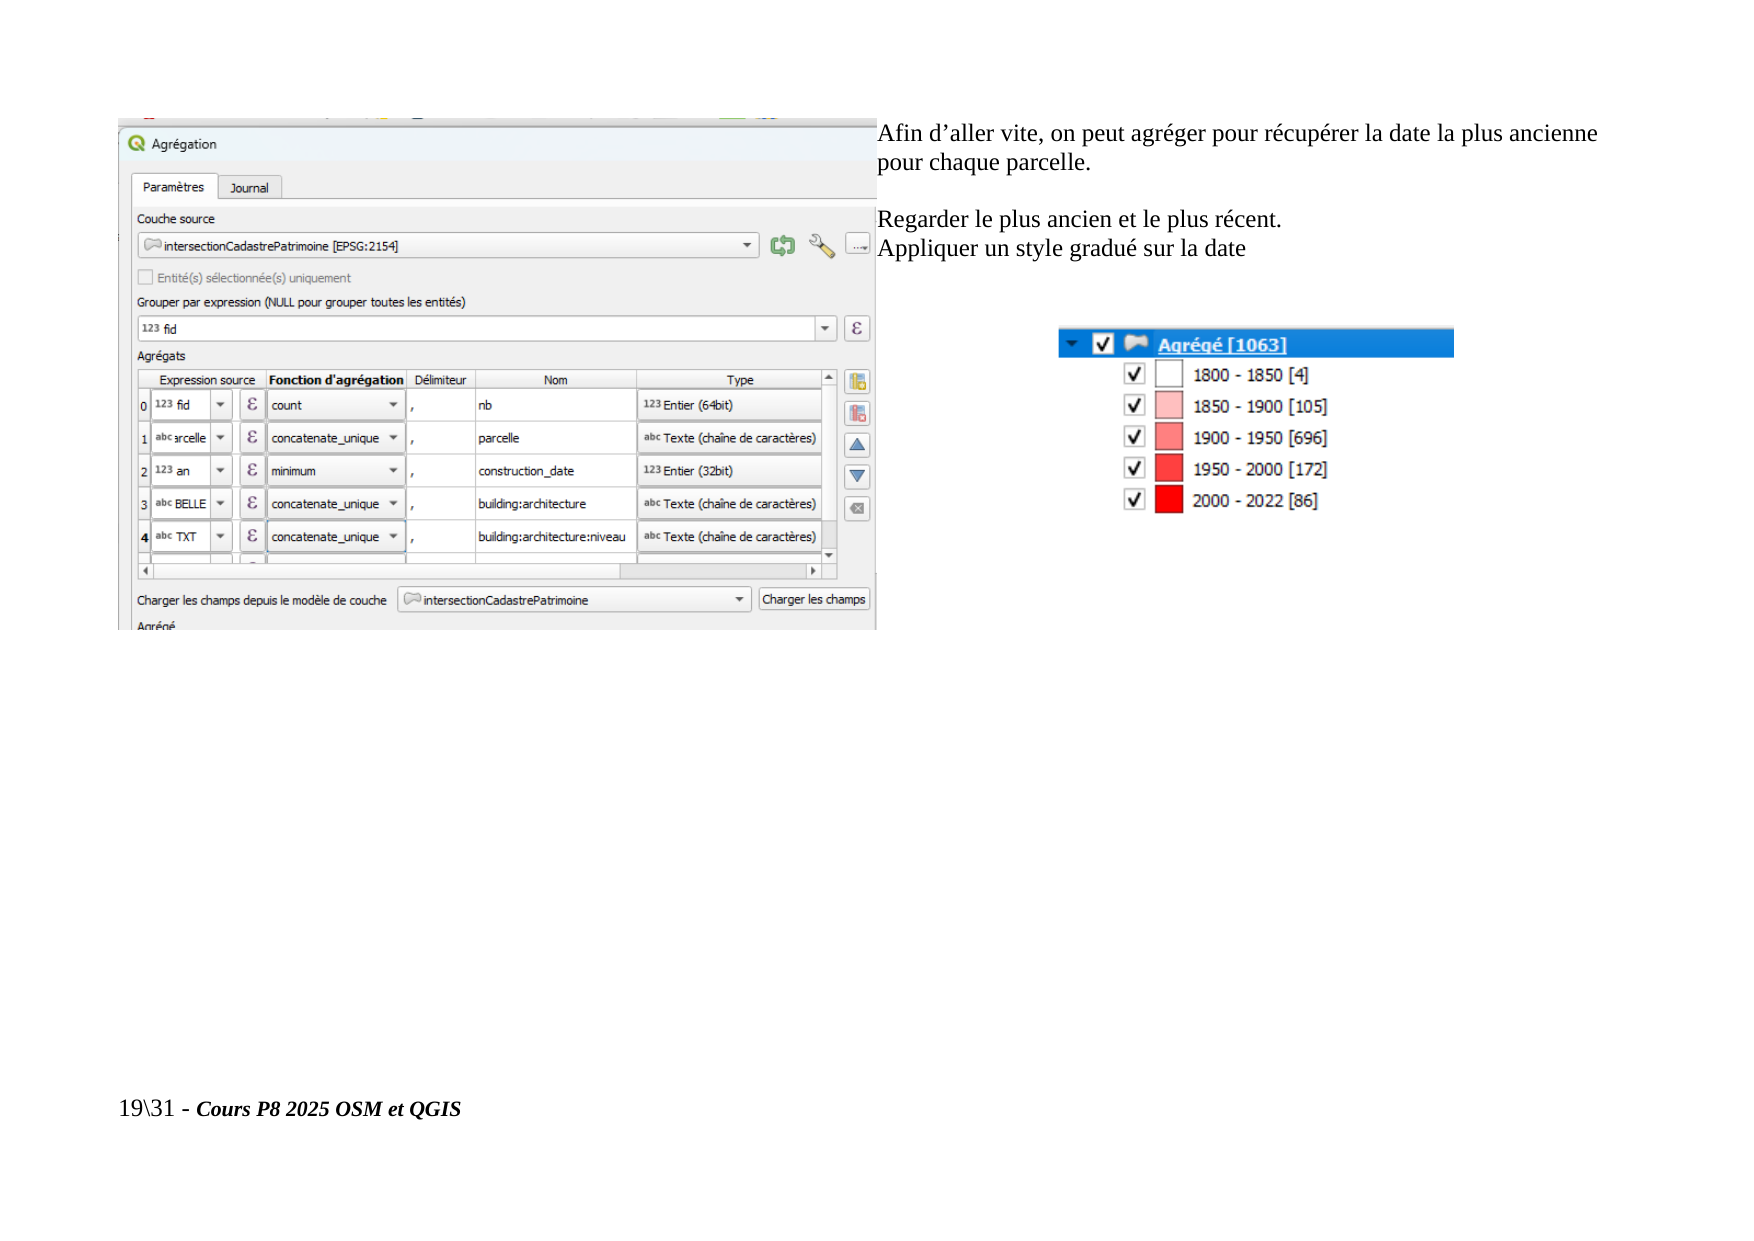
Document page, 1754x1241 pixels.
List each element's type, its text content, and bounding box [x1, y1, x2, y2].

table_cell [118, 630, 877, 658]
table_cell Afin d’aller vite, on peut agréger pour récupérer la date la plus ancienne pour chaque parcelle. Regarder le plus ancien et le plus récent. Appliquer un style gradué sur la date [877, 118, 1636, 658]
picture [1058, 325, 1454, 515]
picture [118, 118, 877, 630]
